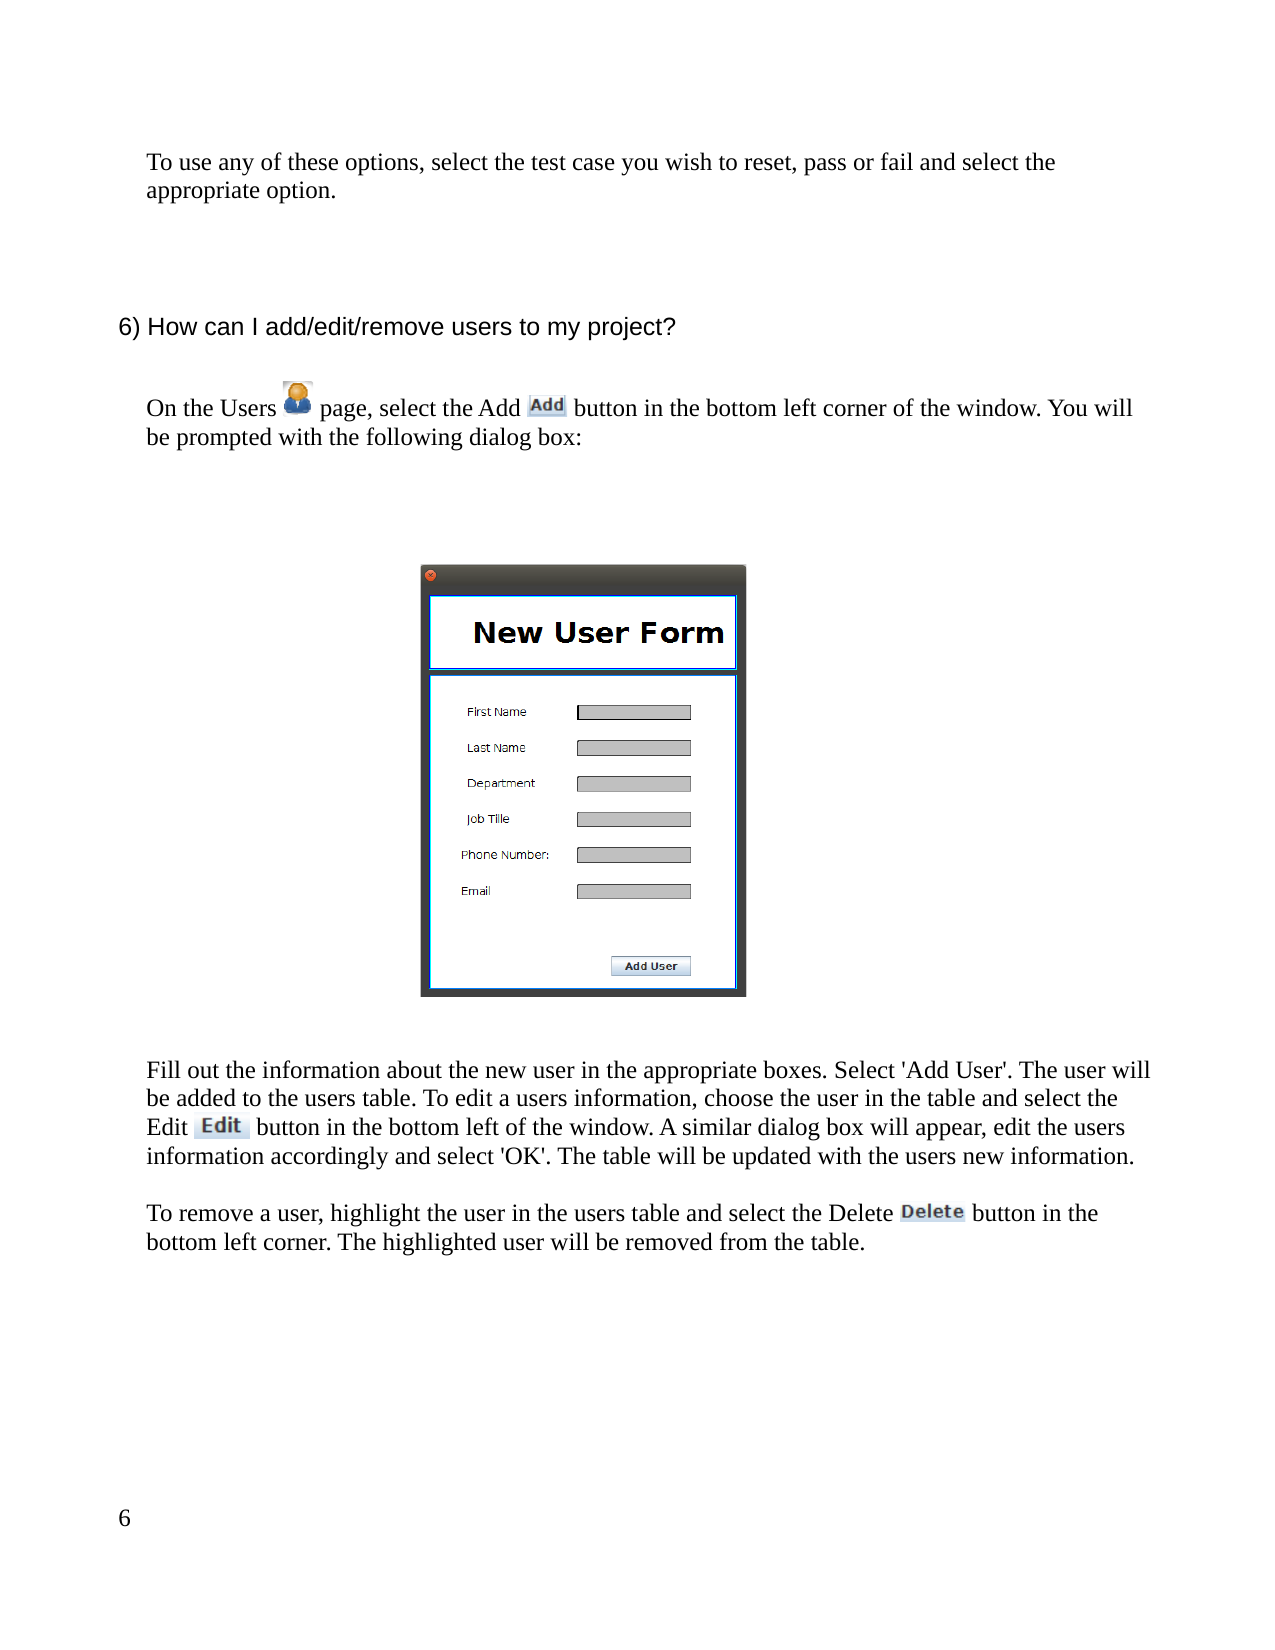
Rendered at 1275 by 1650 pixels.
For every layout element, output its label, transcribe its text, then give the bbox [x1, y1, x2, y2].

text On the Users page, select the Add button in the bottom left corner of the window. You will be prompted with the following dialog box: [146, 381, 1157, 451]
subtitle 6) How can I add/edit/remove users to my project? [118, 311, 1157, 340]
picture [282, 381, 314, 417]
text To use any of these options, select the test case you wish to reset, pass or fail and select the appropriate option. [146, 147, 1157, 204]
picture [527, 395, 568, 417]
picture [194, 1112, 250, 1139]
text To remove a user, highlight the user in the users table and select the Delete button in the bottom left corner. The highlighted user will be removed from the table. [146, 1198, 1157, 1256]
picture [420, 564, 747, 997]
picture [900, 1201, 966, 1222]
text Fill out the information about the new user in the appropriate boxes. Select 'Add User'. The user will be added to the users table. To edit a users information, choose the user in the table and select the Edit button in the bottom left of the window. A similar dialog box will appear, edit the users information accordingly and select 'OK'. The table will be updated with the users new information. [146, 1055, 1157, 1170]
